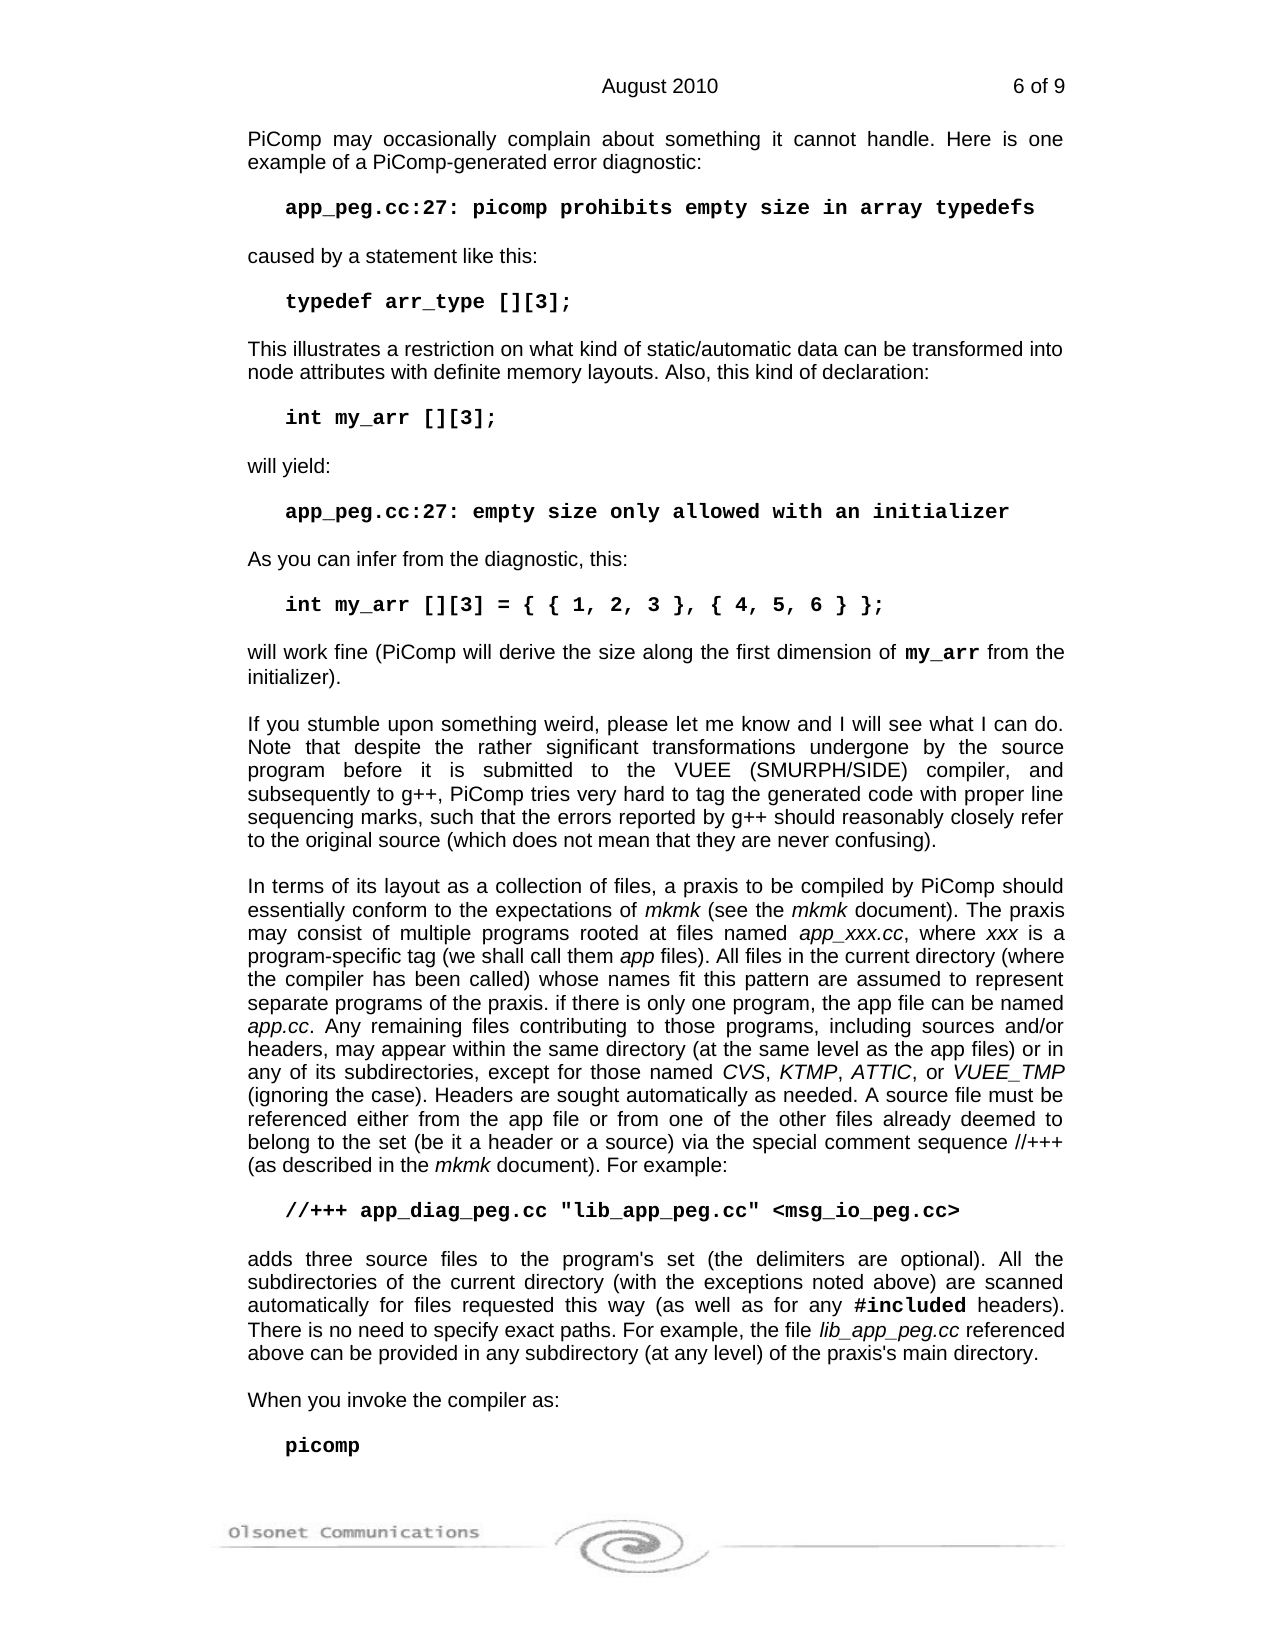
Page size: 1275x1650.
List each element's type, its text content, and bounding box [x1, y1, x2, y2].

text In terms of its layout as a collection of files, a praxis to be compiled by PiComp should essentially conform to the expectations of mkmk (see the mkmk document). The praxis may consist of multiple programs rooted at files named app_xxx.cc, where xxx is a program-specific tag (we shall call them app files). All files in the current directory (where the compiler has been called) whose names fit this pattern are assumed to represent separate programs of the praxis. if there is only one program, the app file can be named app.cc. Any remaining files contributing to those programs, including sources and/or headers, may appear within the same directory (at the same level as the app files) or in any of its subdirectories, except for those named CVS, KTMP, ATTIC, or VUEE_TMP (ignoring the case). Headers are sought automatically as needed. A source file must be referenced either from the app file or from one of the other files already deemed to belong to the set (be it a header or a source) via the special comment sequence //+++ (as described in the mkmk document). For example: [247, 875, 1065, 1177]
text int my_arr [][3] = { { 1, 2, 3 }, { 4, 5, 6 } }; [285, 594, 1065, 618]
picture [210, 1504, 1065, 1596]
text will work fine (PiComp will derive the size along the first dimension of my_arr from the initializer). [247, 641, 1065, 689]
text app_peg.cc:27: empty size only allowed with an initializer [285, 501, 1065, 524]
text When you invoke the compiler as: [247, 1388, 1065, 1412]
text picomp [285, 1435, 1065, 1458]
text This illustrates a restriction on what kind of static/automatic data can be transformed into node attributes with definite memory layouts. Also, this kind of declaration: [247, 338, 1065, 384]
text will yield: [247, 454, 1065, 477]
text int my_arr [][3]; [285, 407, 1065, 431]
text //+++ app_diag_peg.cc "lib_app_peg.cc" <msg_io_peg.cc> [285, 1200, 1065, 1224]
text caused by a statement like this: [247, 244, 1065, 267]
text app_peg.cc:27: picomp prohibits empty size in array typedefs [285, 197, 1065, 221]
text PiComp may occasionally complain about something it cannot handle. Here is one example of a PiComp-generated error diagnostic: [247, 128, 1065, 174]
text As you can infer from the diagnostic, this: [247, 547, 1065, 571]
text adds three source files to the program's set (the delimiters are optional). All the subdirectories of the current directory (with the exceptions noted above) are scanned automatically for files requested this way (as well as for any #included headers). There is no need to specify exact paths. For example, the file lib_app_peg.cc referenced above can be provided in any subdirectory (at any level) of the praxis's main directory. [247, 1247, 1065, 1365]
text typedef arr_type [][3]; [285, 291, 1065, 314]
text If you stumble upon something weird, please let me know and I will see what I can do. Note that despite the rather significant transformations undergone by the source program before it is submitted to the VUEE (SMURPH/SIDE) compiler, and subsequently to g++, PiComp tries very hard to tag the generated code with proper line sequencing marks, such that the errors reported by g++ should reasonably closely refer to the original source (which does not mean that they are never confusing). [247, 712, 1065, 852]
